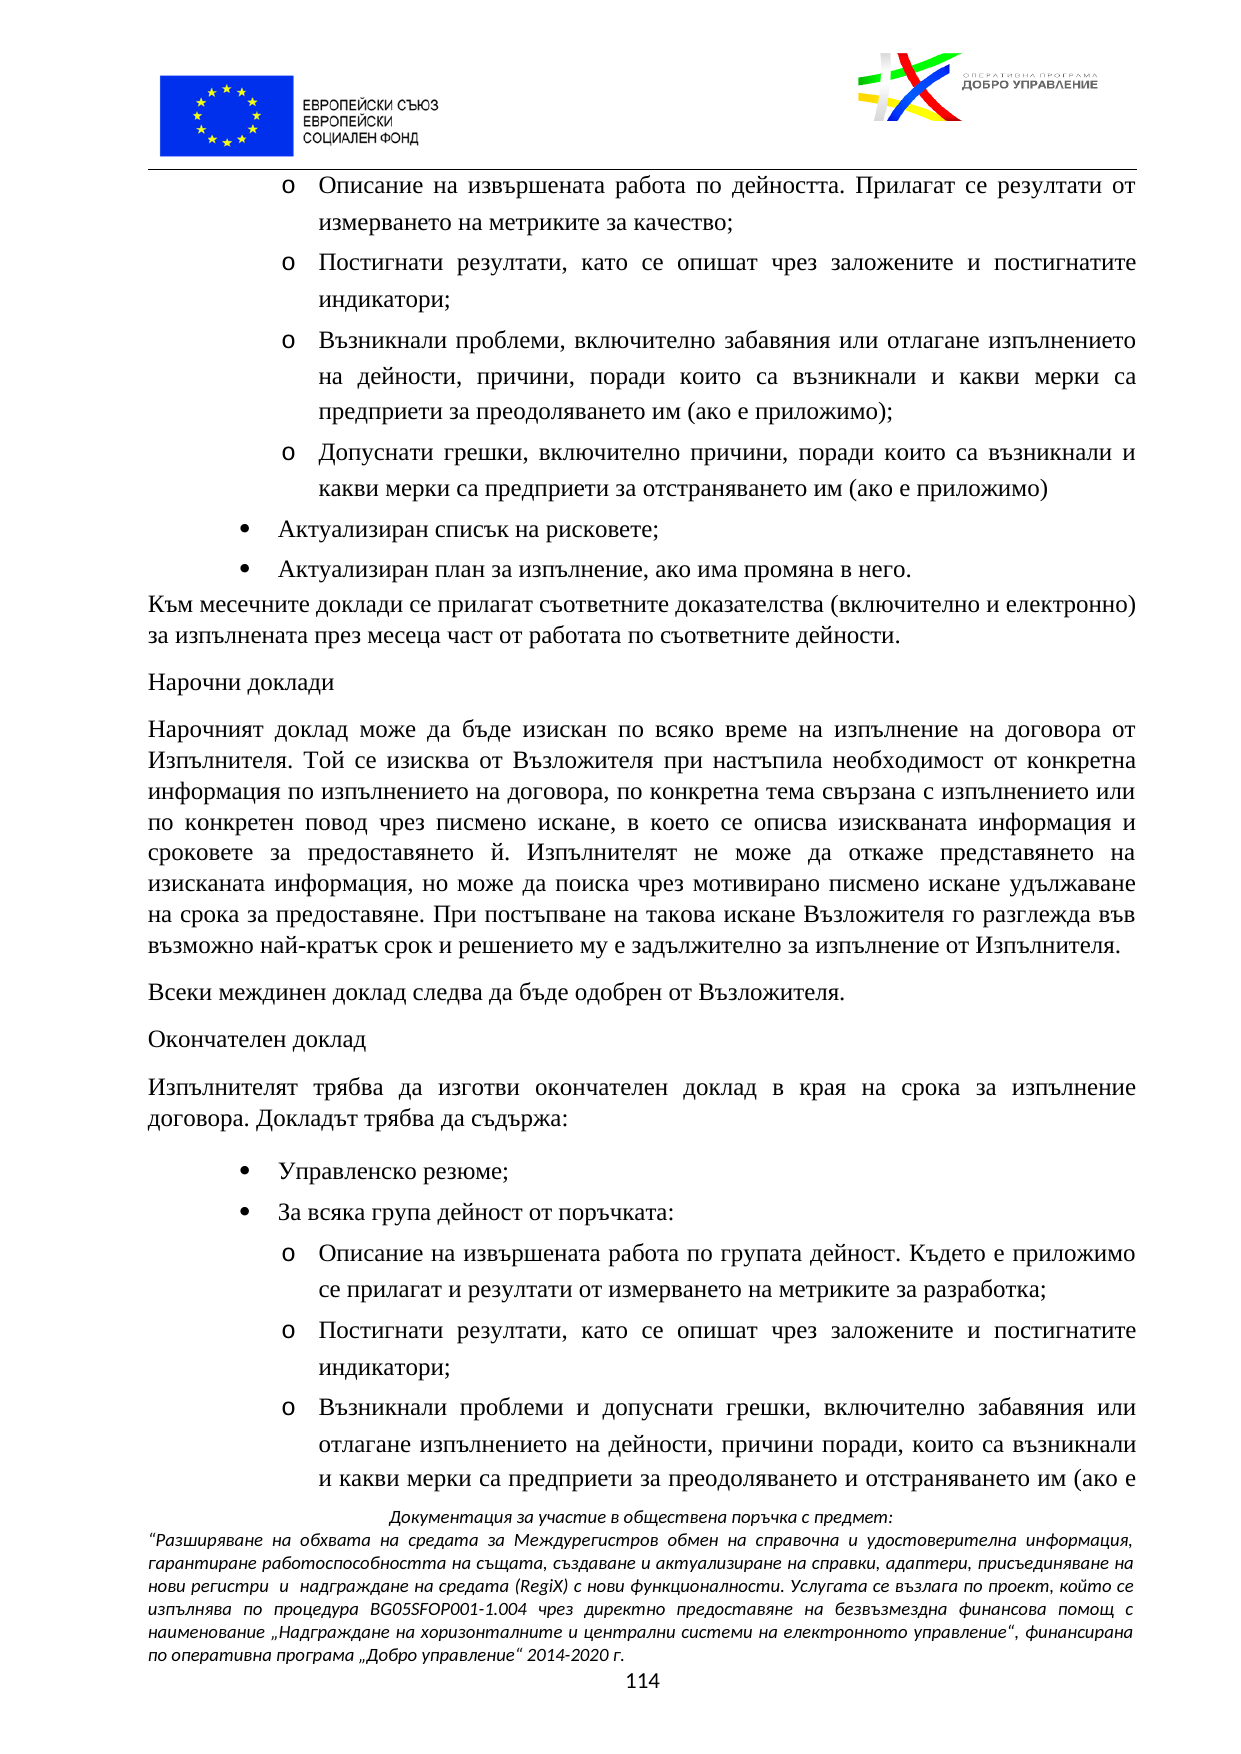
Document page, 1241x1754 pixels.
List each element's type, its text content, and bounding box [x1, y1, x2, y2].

list Описание на извършената работа по групата дейност. Където е приложимо се прилагат и резултати от измерването на метриките за разработка; [281, 1238, 1137, 1303]
list Описание на извършената работа по дейността. Прилагат се резултати от измерването на метриките за качество; [281, 170, 1137, 236]
text Изпълнителят трябва да изготви окончателен доклад в края на срока за изпълнение договора. Докладът трябва да съдържа: [148, 1072, 1137, 1131]
list Възникнали проблеми и допуснати грешки, включително забавяния или отлагане изпълнението на дейности, причини поради, които са възникнали и какви мерки са предприети за преодоляването и отстраняването им (ако е [281, 1392, 1137, 1492]
list Постигнати резултати, като се опишат чрез заложените и постигнатите индикатори; [281, 247, 1137, 313]
list Възникнали проблеми, включително забавяния или отлагане изпълнението на дейности, причини, поради които са възникнали и какви мерки са предприети за преодоляването им (ако е приложимо); [281, 325, 1137, 424]
list Актуализиран план за изпълнение, ако има промяна в него. [240, 554, 1137, 583]
list За всяка група дейност от поръчката: [240, 1197, 1137, 1226]
text Всеки междинен доклад следва да бъде одобрен от Възложителя. [148, 977, 1137, 1006]
text Нарочни доклади [148, 667, 1137, 696]
list Постигнати резултати, като се опишат чрез заложените и постигнатите индикатори; [281, 1315, 1137, 1380]
text Към месечните доклади се прилагат съответните доказателства (включително и електронно) за изпълнената през месеца част от работата по съответните дейности. [148, 589, 1137, 648]
text Окончателен доклад [148, 1024, 1137, 1053]
list Актуализиран списък на рисковете; [240, 514, 1137, 543]
text Нарочният доклад може да бъде изискан по всяко време на изпълнение на договора от Изпълнителя. Той се изисква от Възложителя при настъпила необходимост от конкретна информация по изпълнението на договора, по конкретна тема свързана с изпълнението или по конкретен повод чрез писмено искане, в което се описва изискваната информация и сроковете за предоставянето й. Изпълнителят не може да откаже представянето на изисканата информация, но може да поиска чрез мотивирано писмено искане удължаване на срока за предоставяне. При постъпване на такова искане Възложителя го разглежда във възможно най-кратък срок и решението му е задължително за изпълнение от Изпълнителя. [148, 714, 1137, 958]
list Допуснати грешки, включително причини, поради които са възникнали и какви мерки са предприети за отстраняването им (ако е приложимо) [281, 437, 1137, 502]
list Управленско резюме; [240, 1156, 1137, 1185]
